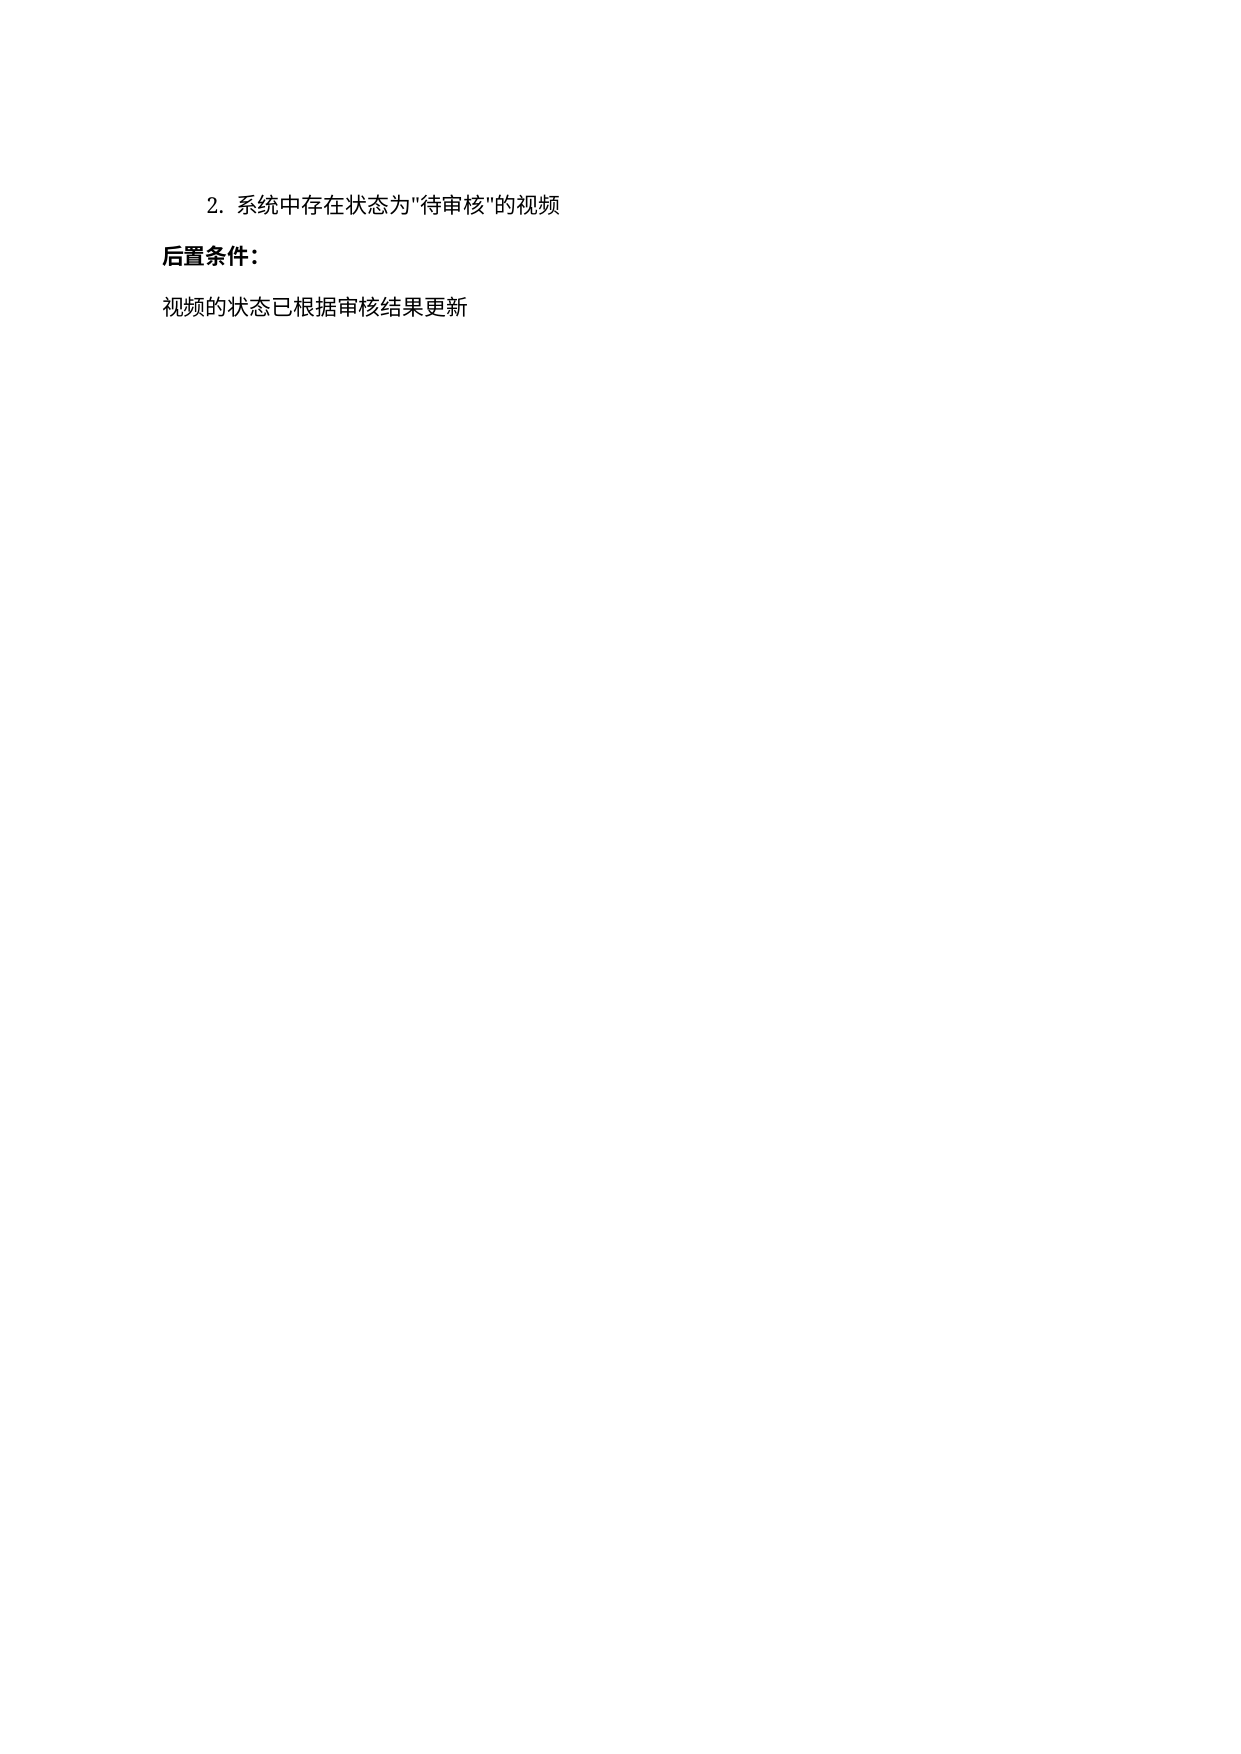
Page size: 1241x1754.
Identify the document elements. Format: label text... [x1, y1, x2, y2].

text 视频的状态已根据审核结果更新 [118, 289, 1122, 321]
list 系统中存在状态为"待审核"的视频 [162, 188, 1122, 219]
text 后置条件： [118, 239, 1122, 270]
